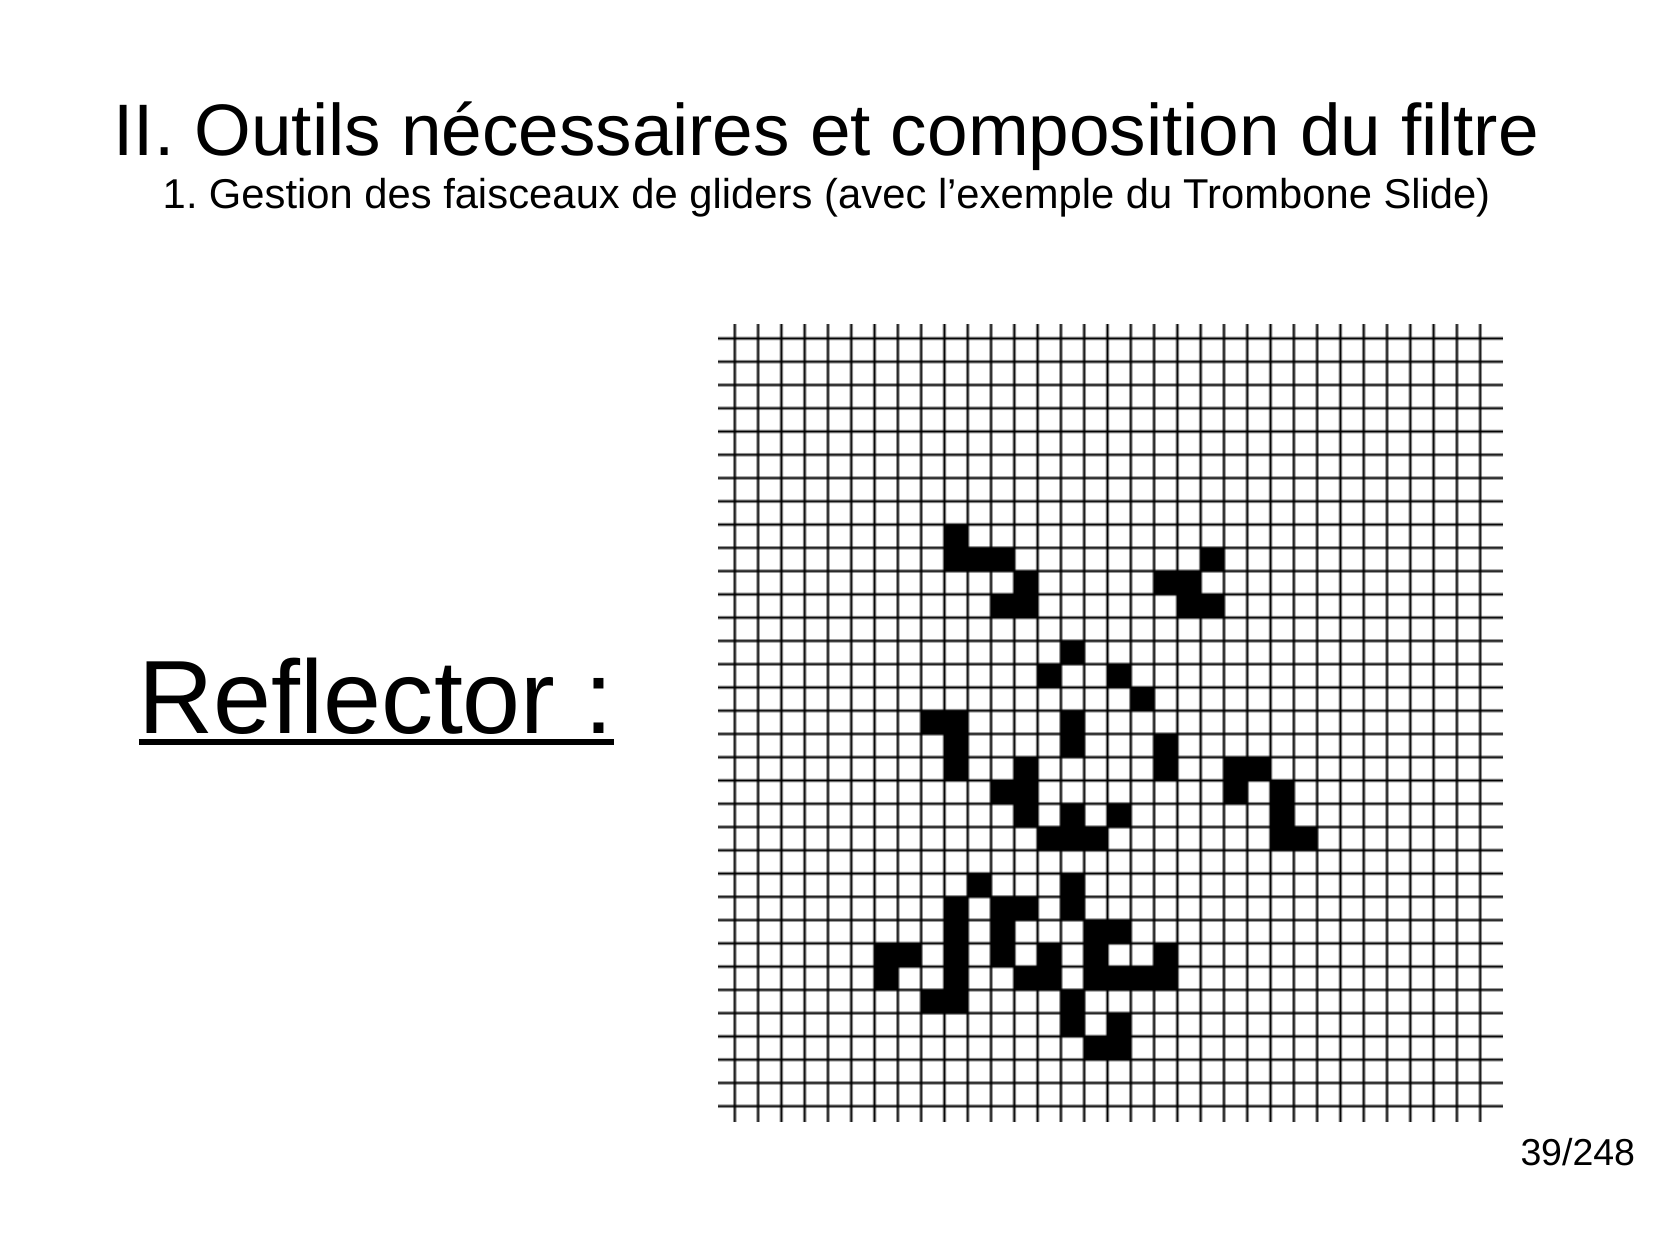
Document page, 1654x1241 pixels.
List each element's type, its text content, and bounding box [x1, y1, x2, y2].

title II. Outils nécessaires et composition du filtre 1. Gestion des faisceaux de gliders (avec l’exemple du Trombone Slide) [0, 30, 1654, 276]
picture [718, 324, 1503, 1123]
text_box Reflector : [124, 631, 629, 763]
text_box <number>/248 [1505, 1124, 1654, 1182]
